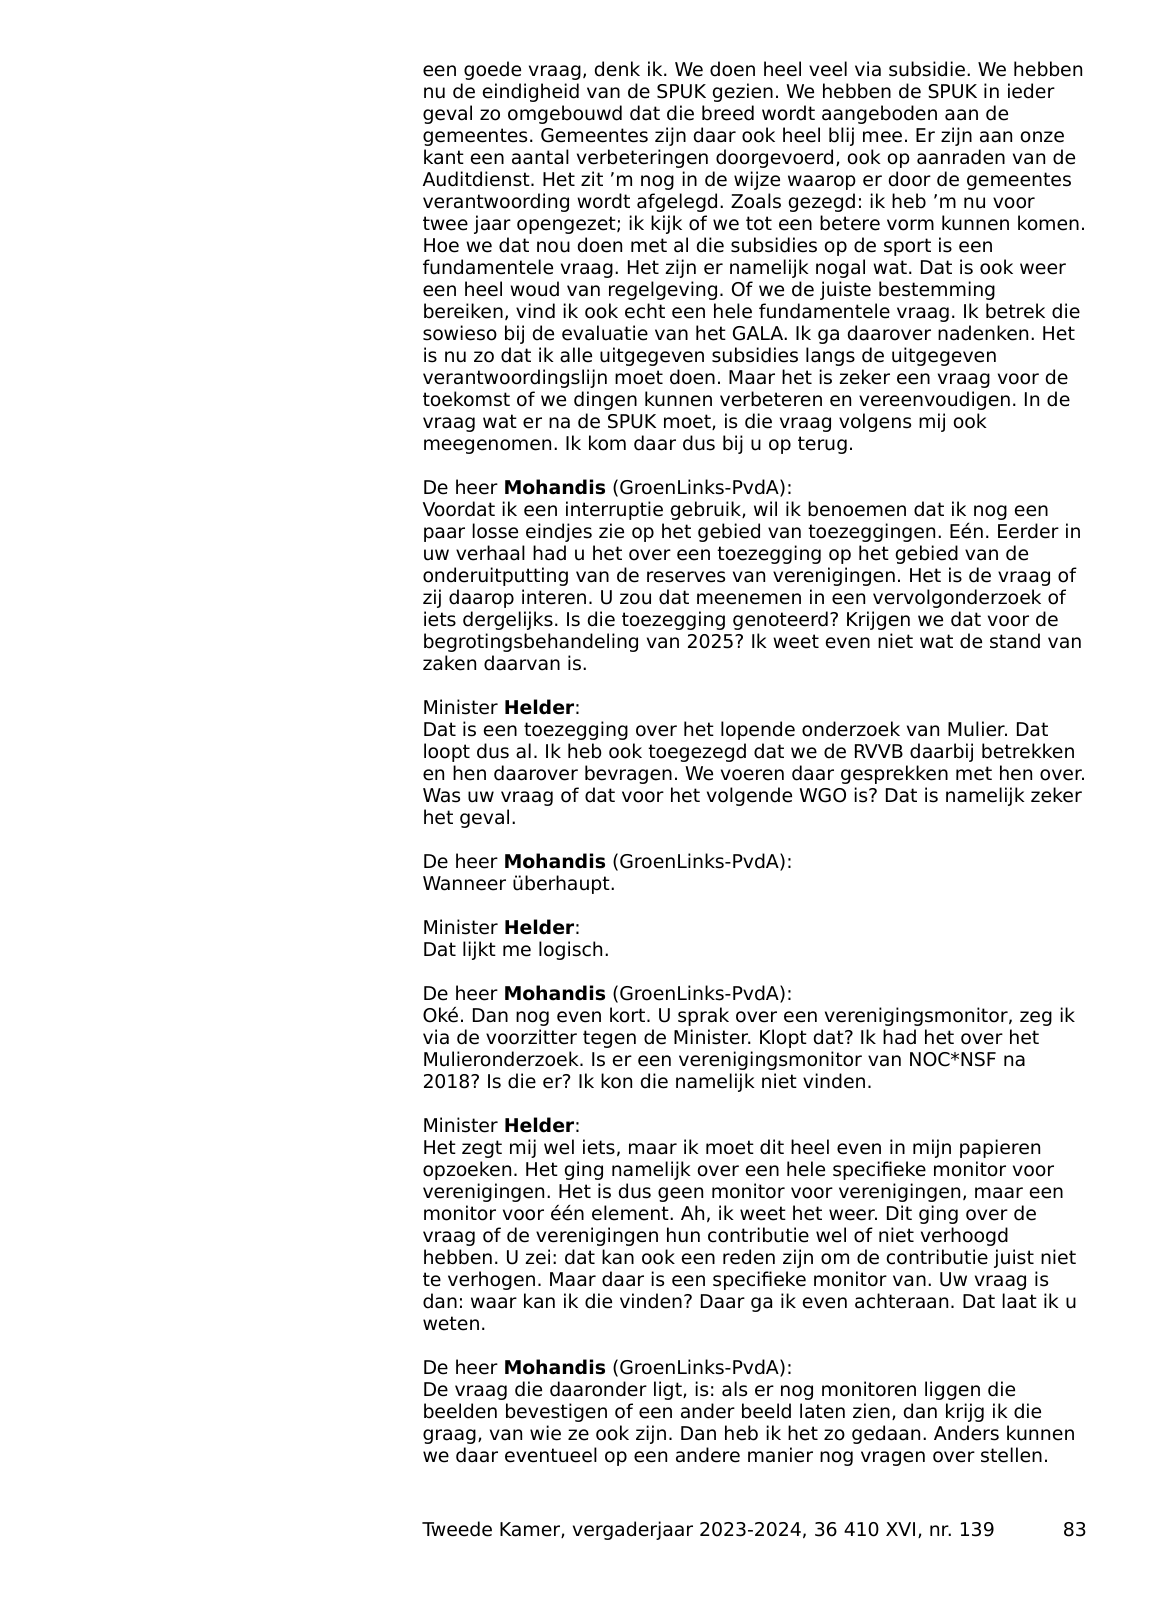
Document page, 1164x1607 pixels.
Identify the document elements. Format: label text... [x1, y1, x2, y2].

text Dat is een toezegging over het lopende onderzoek van Mulier. Dat loopt dus al. Ik heb ook toegezegd dat we de RVVB daarbij betrekken en hen daarover bevragen. We voeren daar gesprekken met hen over. Was uw vraag of dat voor het volgende WGO is? Dat is namelijk zeker het geval. [422, 719, 1087, 829]
text Oké. Dan nog even kort. U sprak over een verenigingsmonitor, zeg ik via de voorzitter tegen de Minister. Klopt dat? Ik had het over het Mulieronderzoek. Is er een verenigingsmonitor van NOC*NSF na 2018? Is die er? Ik kon die namelijk niet vinden. [422, 1005, 1087, 1093]
text De heer Mohandis (GroenLinks-PvdA): [422, 851, 1087, 873]
text Voordat ik een interruptie gebruik, wil ik benoemen dat ik nog een paar losse eindjes zie op het gebied van toezeggingen. Eén. Eerder in uw verhaal had u het over een toezegging op het gebied van de onderuitputting van de reserves van verenigingen. Het is de vraag of zij daarop interen. U zou dat meenemen in een vervolgonderzoek of iets dergelijks. Is die toezegging genoteerd? Krijgen we dat voor de begrotingsbehandeling van 2025? Ik weet even niet wat de stand van zaken daarvan is. [422, 499, 1087, 675]
text De vraag die daaronder ligt, is: als er nog monitoren liggen die beelden bevestigen of een ander beeld laten zien, dan krijg ik die graag, van wie ze ook zijn. Dan heb ik het zo gedaan. Anders kunnen we daar eventueel op een andere manier nog vragen over stellen. [422, 1379, 1087, 1467]
text Het zegt mij wel iets, maar ik moet dit heel even in mijn papieren opzoeken. Het ging namelijk over een hele specifieke monitor voor verenigingen. Het is dus geen monitor voor verenigingen, maar een monitor voor één element. Ah, ik weet het weer. Dit ging over de vraag of de verenigingen hun contributie wel of niet verhoogd hebben. U zei: dat kan ook een reden zijn om de contributie juist niet te verhogen. Maar daar is een specifieke monitor van. Uw vraag is dan: waar kan ik die vinden? Daar ga ik even achteraan. Dat laat ik u weten. [422, 1137, 1087, 1335]
text De heer Mohandis (GroenLinks-PvdA): [422, 983, 1087, 1005]
text De heer Mohandis (GroenLinks-PvdA): [422, 1357, 1087, 1379]
text Wanneer überhaupt. [422, 873, 1087, 895]
text Dat lijkt me logisch. [422, 939, 1087, 961]
text De heer Mohandis (GroenLinks-PvdA): [422, 477, 1087, 499]
text Minister Helder: [422, 1115, 1087, 1137]
text Minister Helder: [422, 697, 1087, 719]
text Minister Helder: [422, 917, 1087, 939]
text een goede vraag, denk ik. We doen heel veel via subsidie. We hebben nu de eindigheid van de SPUK gezien. We hebben de SPUK in ieder geval zo omgebouwd dat die breed wordt aangeboden aan de gemeentes. Gemeentes zijn daar ook heel blij mee. Er zijn aan onze kant een aantal verbeteringen doorgevoerd, ook op aanraden van de Auditdienst. Het zit ’m nog in de wijze waarop er door de gemeentes verantwoording wordt afgelegd. Zoals gezegd: ik heb ’m nu voor twee jaar opengezet; ik kijk of we tot een betere vorm kunnen komen. Hoe we dat nou doen met al die subsidies op de sport is een fundamentele vraag. Het zijn er namelijk nogal wat. Dat is ook weer een heel woud van regelgeving. Of we de juiste bestemming bereiken, vind ik ook echt een hele fundamentele vraag. Ik betrek die sowieso bij de evaluatie van het GALA. Ik ga daarover nadenken. Het is nu zo dat ik alle uitgegeven subsidies langs de uitgegeven verantwoordingslijn moet doen. Maar het is zeker een vraag voor de toekomst of we dingen kunnen verbeteren en vereenvoudigen. In de vraag wat er na de SPUK moet, is die vraag volgens mij ook meegenomen. Ik kom daar dus bij u op terug. [422, 59, 1087, 455]
